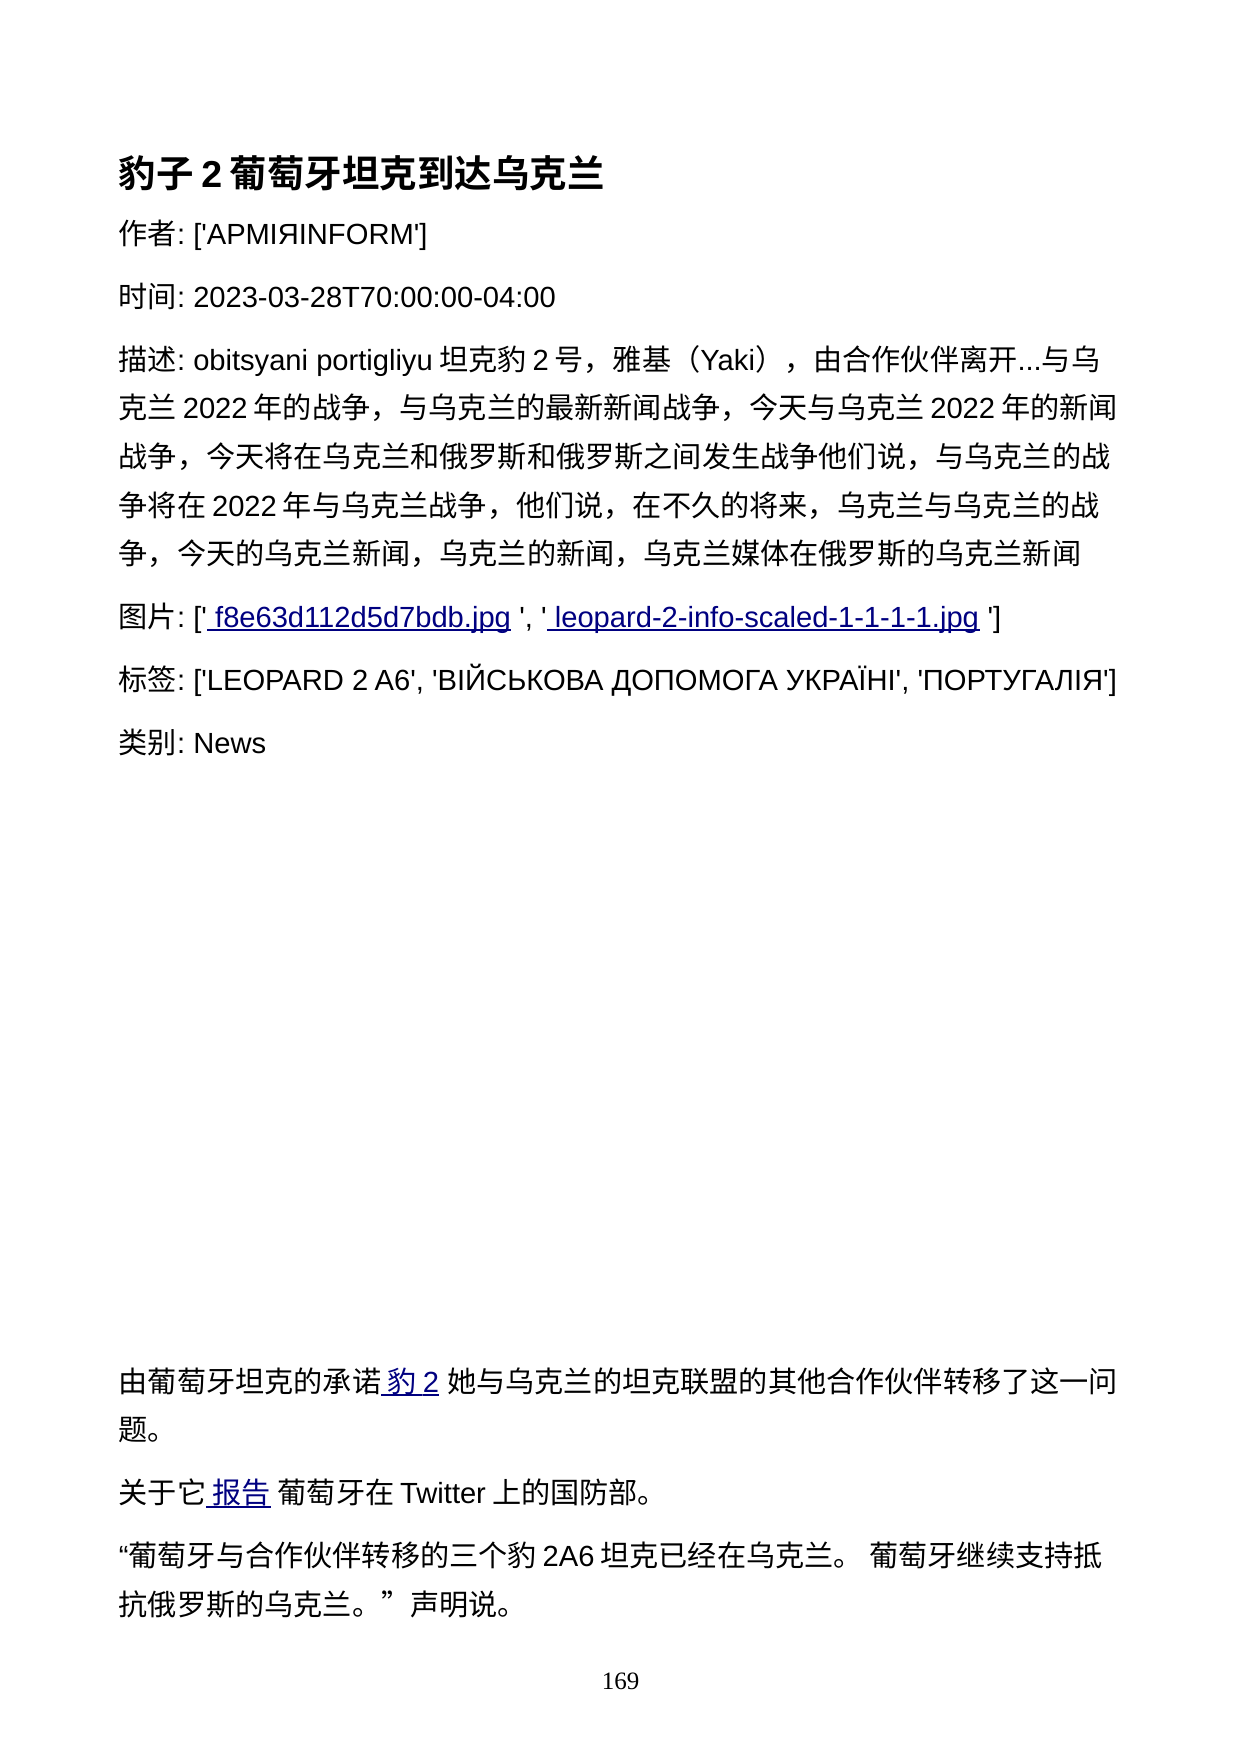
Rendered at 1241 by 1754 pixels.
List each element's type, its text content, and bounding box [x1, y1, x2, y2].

text 作者: ['АРМІЯINFORM'] [118, 210, 1122, 253]
subtitle 豹子2葡萄牙坦克到达乌克兰 [118, 143, 1122, 198]
text “葡萄牙与合作伙伴转移的三个豹2A6坦克已经在乌克兰。 葡萄牙继续支持抵抗俄罗斯的乌克兰。”声明说。 [118, 1533, 1122, 1624]
text 标签: ['LEOPARD 2 A6', 'ВІЙСЬКОВА ДОПОМОГА УКРАЇНІ', 'ПОРТУГАЛІЯ'] [118, 657, 1122, 699]
text 时间: 2023-03-28T70:00:00-04:00 [118, 273, 1122, 316]
text 由葡萄牙坦克的承诺 豹2 她与乌克兰的坦克联盟的其他合作伙伴转移了这一问题。 [118, 783, 1122, 1449]
text 描述: obitsyani portigliyu坦克豹2号，雅基（Yaki），由合作伙伴离开...与乌克兰2022年的战争，与乌克兰的最新新闻战争，今天与乌克兰2022年的新闻战争，今天将在乌克兰和俄罗斯和俄罗斯之间发生战争他们说，与乌克兰的战争将在2022年与乌克兰战争，他们说，在不久的将来，乌克兰与乌克兰的战争，今天的乌克兰新闻，乌克兰的新闻，乌克兰媒体在俄罗斯的乌克兰新闻 [118, 337, 1122, 573]
text 关于它 报告 葡萄牙在Twitter上的国防部。 [118, 1470, 1122, 1512]
text 图片: [' f8e63d112d5d7bdb.jpg ', ' leopard-2-info-scaled-1-1-1-1.jpg '] [118, 594, 1122, 636]
text 类别: News [118, 720, 1122, 762]
